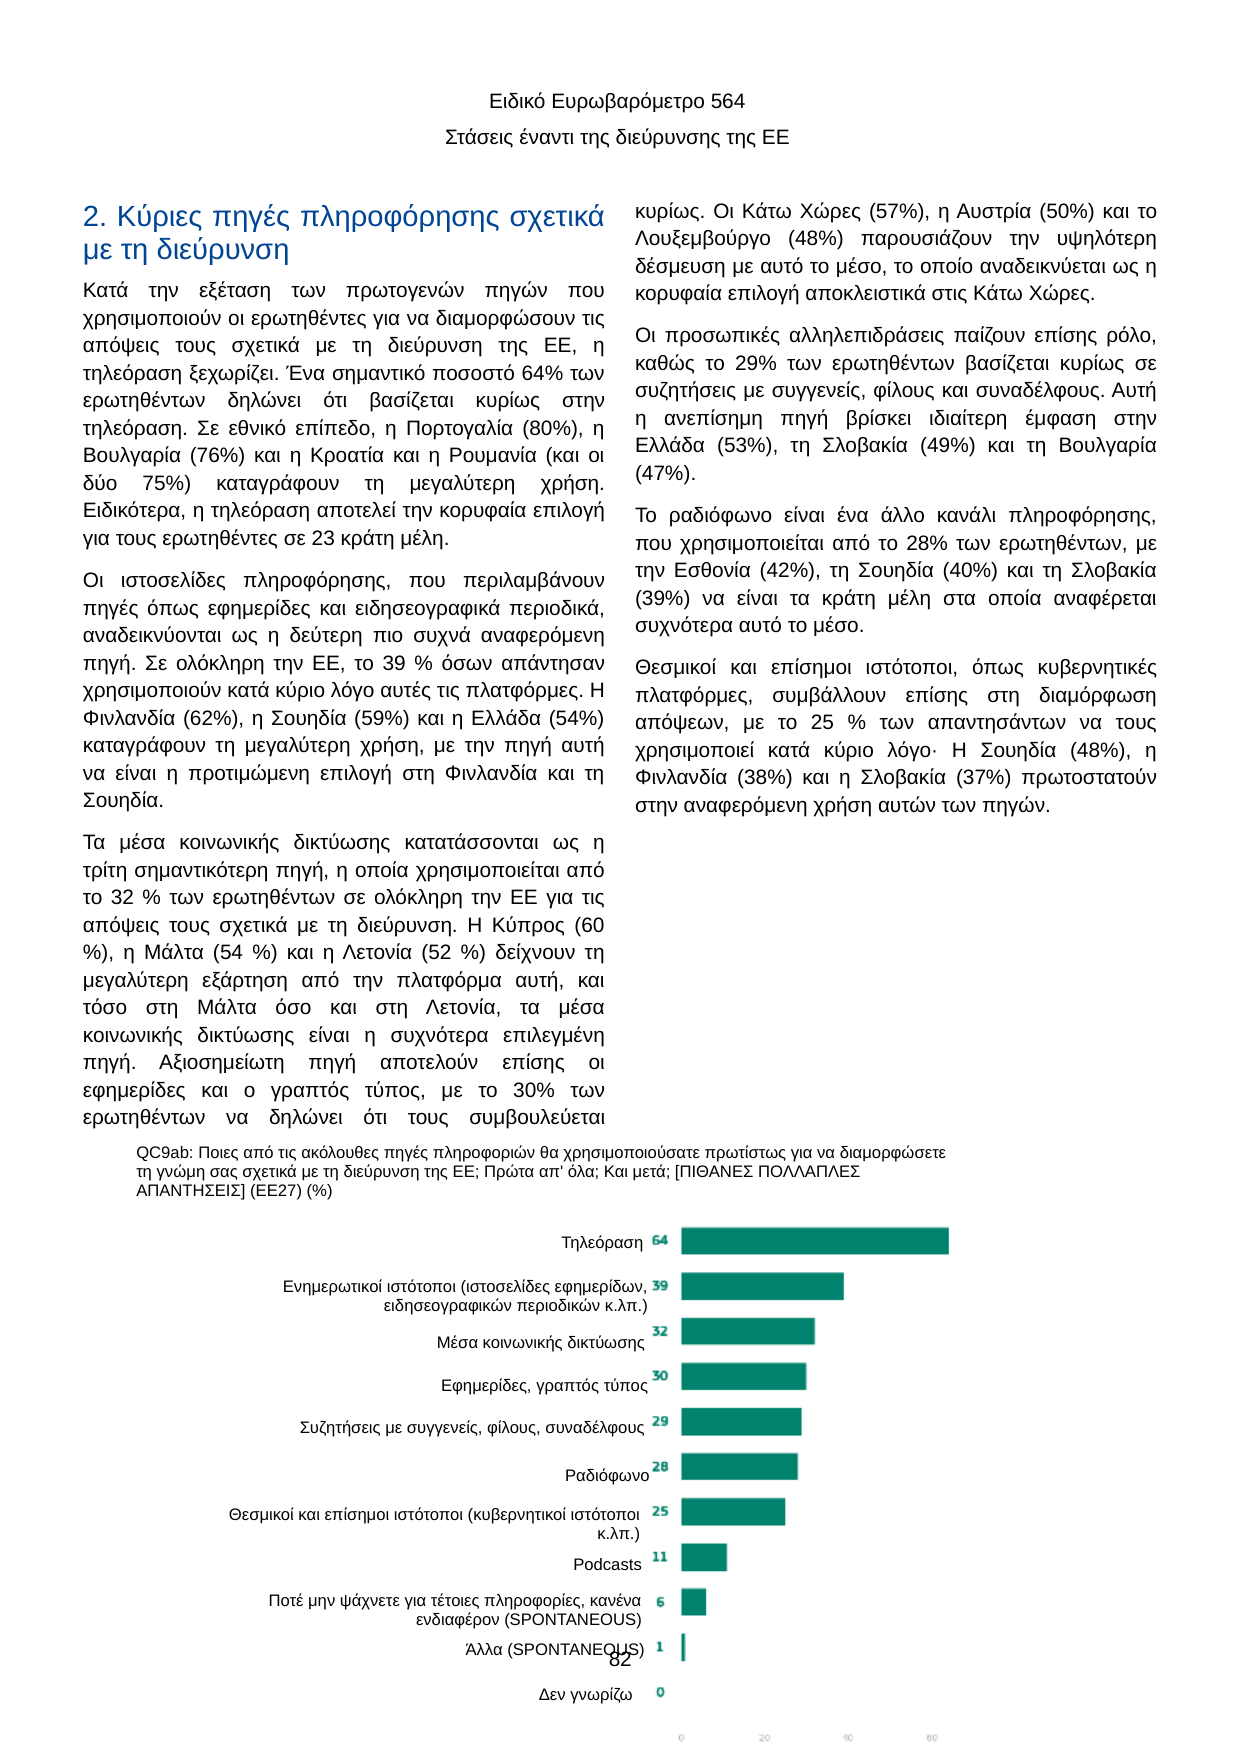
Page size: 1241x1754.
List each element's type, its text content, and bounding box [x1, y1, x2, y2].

subtitle 2. Κύριες πηγές πληροφόρησης σχετικά με τη διεύρυνση [83, 199, 605, 266]
text Θεσμικοί και επίσημοι ιστότοποι, όπως κυβερνητικές πλατφόρμες, συμβάλλουν επίσης στη διαμόρφωση απόψεων, με το 25 % των απαντησάντων να τους χρησιμοποιεί κατά κύριο λόγο· Η Σουηδία (48%), η Φινλανδία (38%) και η Σλοβακία (37%) πρωτοστατούν στην αναφερόμενη χρήση αυτών των πηγών. [635, 655, 1157, 816]
text Τα μέσα κοινωνικής δικτύωσης κατατάσσονται ως η τρίτη σημαντικότερη πηγή, η οποία χρησιμοποιείται από το 32 % των ερωτηθέντων σε ολόκληρη την ΕΕ για τις απόψεις τους σχετικά με τη διεύρυνση. Η Κύπρος (60 %), η Μάλτα (54 %) και η Λετονία (52 %) δείχνουν τη μεγαλύτερη εξάρτηση από την πλατφόρμα αυτή, και τόσο στη Μάλτα όσο και στη Λετονία, τα μέσα κοινωνικής δικτύωσης είναι η συχνότερα επιλεγμένη πηγή. Αξιοσημείωτη πηγή αποτελούν επίσης οι εφημερίδες και ο γραπτός τύπος, με το 30% των ερωτηθέντων να δηλώνει ότι τους συμβουλεύεται [83, 830, 605, 1129]
text Οι ιστοσελίδες πληροφόρησης, που περιλαμβάνουν πηγές όπως εφημερίδες και ειδησεογραφικά περιοδικά, αναδεικνύονται ως η δεύτερη πιο συχνά αναφερόμενη πηγή. Σε ολόκληρη την ΕΕ, το 39 % όσων απάντησαν χρησιμοποιούν κατά κύριο λόγο αυτές τις πλατφόρμες. Η Φινλανδία (62%), η Σουηδία (59%) και η Ελλάδα (54%) καταγράφουν τη μεγαλύτερη χρήση, με την πηγή αυτή να είναι η προτιμώμενη επιλογή στη Φινλανδία και τη Σουηδία. [83, 568, 605, 812]
text Κατά την εξέταση των πρωτογενών πηγών που χρησιμοποιούν οι ερωτηθέντες για να διαμορφώσουν τις απόψεις τους σχετικά με τη διεύρυνση της ΕΕ, η τηλεόραση ξεχωρίζει. Ένα σημαντικό ποσοστό 64% των ερωτηθέντων δηλώνει ότι βασίζεται κυρίως στην τηλεόραση. Σε εθνικό επίπεδο, η Πορτογαλία (80%), η Βουλγαρία (76%) και η Κροατία και η Ρουμανία (και οι δύο 75%) καταγράφουν τη μεγαλύτερη χρήση. Ειδικότερα, η τηλεόραση αποτελεί την κορυφαία επιλογή για τους ερωτηθέντες σε 23 κράτη μέλη. [83, 278, 605, 550]
text Το ραδιόφωνο είναι ένα άλλο κανάλι πληροφόρησης, που χρησιμοποιείται από το 28% των ερωτηθέντων, με την Εσθονία (42%), τη Σουηδία (40%) και τη Σλοβακία (39%) να είναι τα κράτη μέλη στα οποία αναφέρεται συχνότερα αυτό το μέσο. [635, 503, 1157, 637]
picture [649, 1220, 1020, 1754]
text κυρίως. Οι Κάτω Χώρες (57%), η Αυστρία (50%) και το Λουξεμβούργο (48%) παρουσιάζουν την υψηλότερη δέσμευση με αυτό το μέσο, το οποίο αναδεικνύεται ως η κορυφαία επιλογή αποκλειστικά στις Κάτω Χώρες. [635, 199, 1157, 305]
text Οι προσωπικές αλληλεπιδράσεις παίζουν επίσης ρόλο, καθώς το 29% των ερωτηθέντων βασίζεται κυρίως σε συζητήσεις με συγγενείς, φίλους και συναδέλφους. Αυτή η ανεπίσημη πηγή βρίσκει ιδιαίτερη έμφαση στην Ελλάδα (53%), τη Σλοβακία (49%) και τη Βουλγαρία (47%). [635, 323, 1157, 485]
